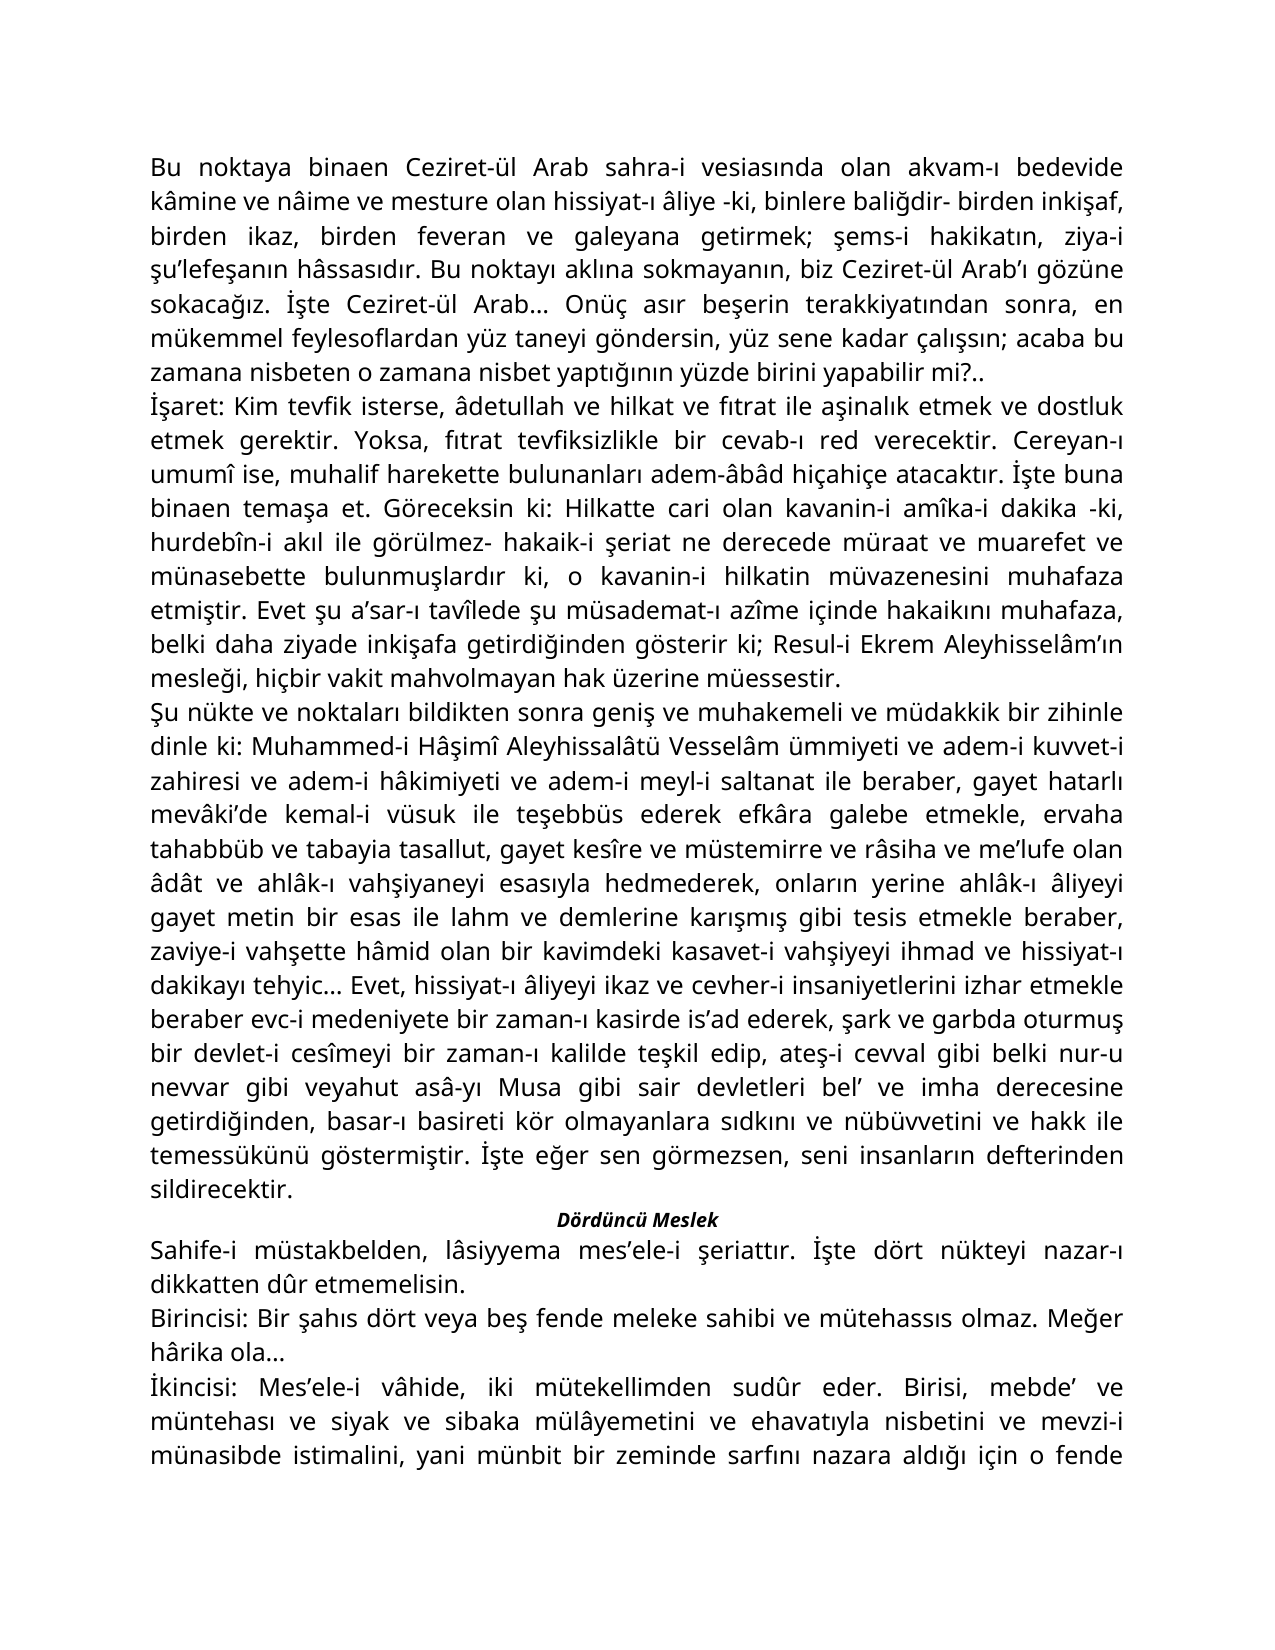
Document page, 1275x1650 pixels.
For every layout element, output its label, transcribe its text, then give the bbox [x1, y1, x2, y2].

text İkincisi: Mes’ele-i vâhide, iki mütekellimden sudûr eder. Birisi, mebde’ ve müntehası ve siyak ve sibaka mülâyemetini ve ehavatıyla nisbetini ve mevzi-i münasibde istimalini, yani münbit bir zeminde sarfını nazara aldığı için o fende [150, 1369, 1125, 1471]
text Şu nükte ve noktaları bildikten sonra geniş ve muhakemeli ve müdakkik bir zihinle dinle ki: Muhammed-i Hâşimî Aleyhissalâtü Vesselâm ümmiyeti ve adem-i kuvvet-i zahiresi ve adem-i hâkimiyeti ve adem-i meyl-i saltanat ile beraber, gayet hatarlı mevâki’de kemal-i vüsuk ile teşebbüs ederek efkâra galebe etmekle, ervaha tahabbüb ve tabayia tasallut, gayet kesîre ve müstemirre ve râsiha ve me’lufe olan âdât ve ahlâk-ı vahşiyaneyi esasıyla hedmederek, onların yerine ahlâk-ı âliyeyi gayet metin bir esas ile lahm ve demlerine karışmış gibi tesis etmekle beraber, zaviye-i vahşette hâmid olan bir kavimdeki kasavet-i vahşiyeyi ihmad ve hissiyat-ı dakikayı tehyic… Evet, hissiyat-ı âliyeyi ikaz ve cevher-i insaniyetlerini izhar etmekle beraber evc-i medeniyete bir zaman-ı kasirde is’ad ederek, şark ve garbda oturmuş bir devlet-i cesîmeyi bir zaman-ı kalilde teşkil edip, ateş-i cevval gibi belki nur-u nevvar gibi veyahut asâ-yı Musa gibi sair devletleri bel’ ve imha derecesine getirdiğinden, basar-ı basireti kör olmayanlara sıdkını ve nübüvvetini ve hakk ile temessükünü göstermiştir. İşte eğer sen görmezsen, seni insanların defterinden sildirecektir. [150, 695, 1125, 1206]
text Sahife-i müstakbelden, lâsiyyema mes’ele-i şeriattır. İşte dört nükteyi nazar-ı dikkatten dûr etmemelisin. [150, 1233, 1125, 1301]
text Birincisi: Bir şahıs dört veya beş fende meleke sahibi ve mütehassıs olmaz. Meğer hârika ola… [150, 1301, 1125, 1369]
text Bu noktaya binaen Ceziret-ül Arab sahra-i vesiasında olan akvam-ı bedevide kâmine ve nâime ve mesture olan hissiyat-ı âliye -ki, binlere baliğdir- birden inkişaf, birden ikaz, birden feveran ve galeyana getirmek; şems-i hakikatın, ziya-i şu’lefeşanın hâssasıdır. Bu noktayı aklına sokmayanın, biz Ceziret-ül Arab’ı gözüne sokacağız. İşte Ceziret-ül Arab… Onüç asır beşerin terakkiyatından sonra, en mükemmel feylesoflardan yüz taneyi göndersin, yüz sene kadar çalışsın; acaba bu zamana nisbeten o zamana nisbet yaptığının yüzde birini yapabilir mi?.. [150, 150, 1125, 388]
text İşaret: Kim tevfik isterse, âdetullah ve hilkat ve fıtrat ile aşinalık etmek ve dostluk etmek gerektir. Yoksa, fıtrat tevfiksizlikle bir cevab-ı red verecektir. Cereyan-ı umumî ise, muhalif harekette bulunanları adem-âbâd hiçahiçe atacaktır. İşte buna binaen temaşa et. Göreceksin ki: Hilkatte cari olan kavanin-i amîka-i dakika -ki, hurdebîn-i akıl ile görülmez- hakaik-i şeriat ne derecede müraat ve muarefet ve münasebette bulunmuşlardır ki, o kavanin-i hilkatin müvazenesini muhafaza etmiştir. Evet şu a’sar-ı tavîlede şu müsademat-ı azîme içinde hakaikını muhafaza, belki daha ziyade inkişafa getirdiğinden gösterir ki; Resul-i Ekrem Aleyhisselâm’ın mesleği, hiçbir vakit mahvolmayan hak üzerine müessestir. [150, 388, 1125, 695]
subtitle Dördüncü Meslek [150, 1206, 1125, 1233]
